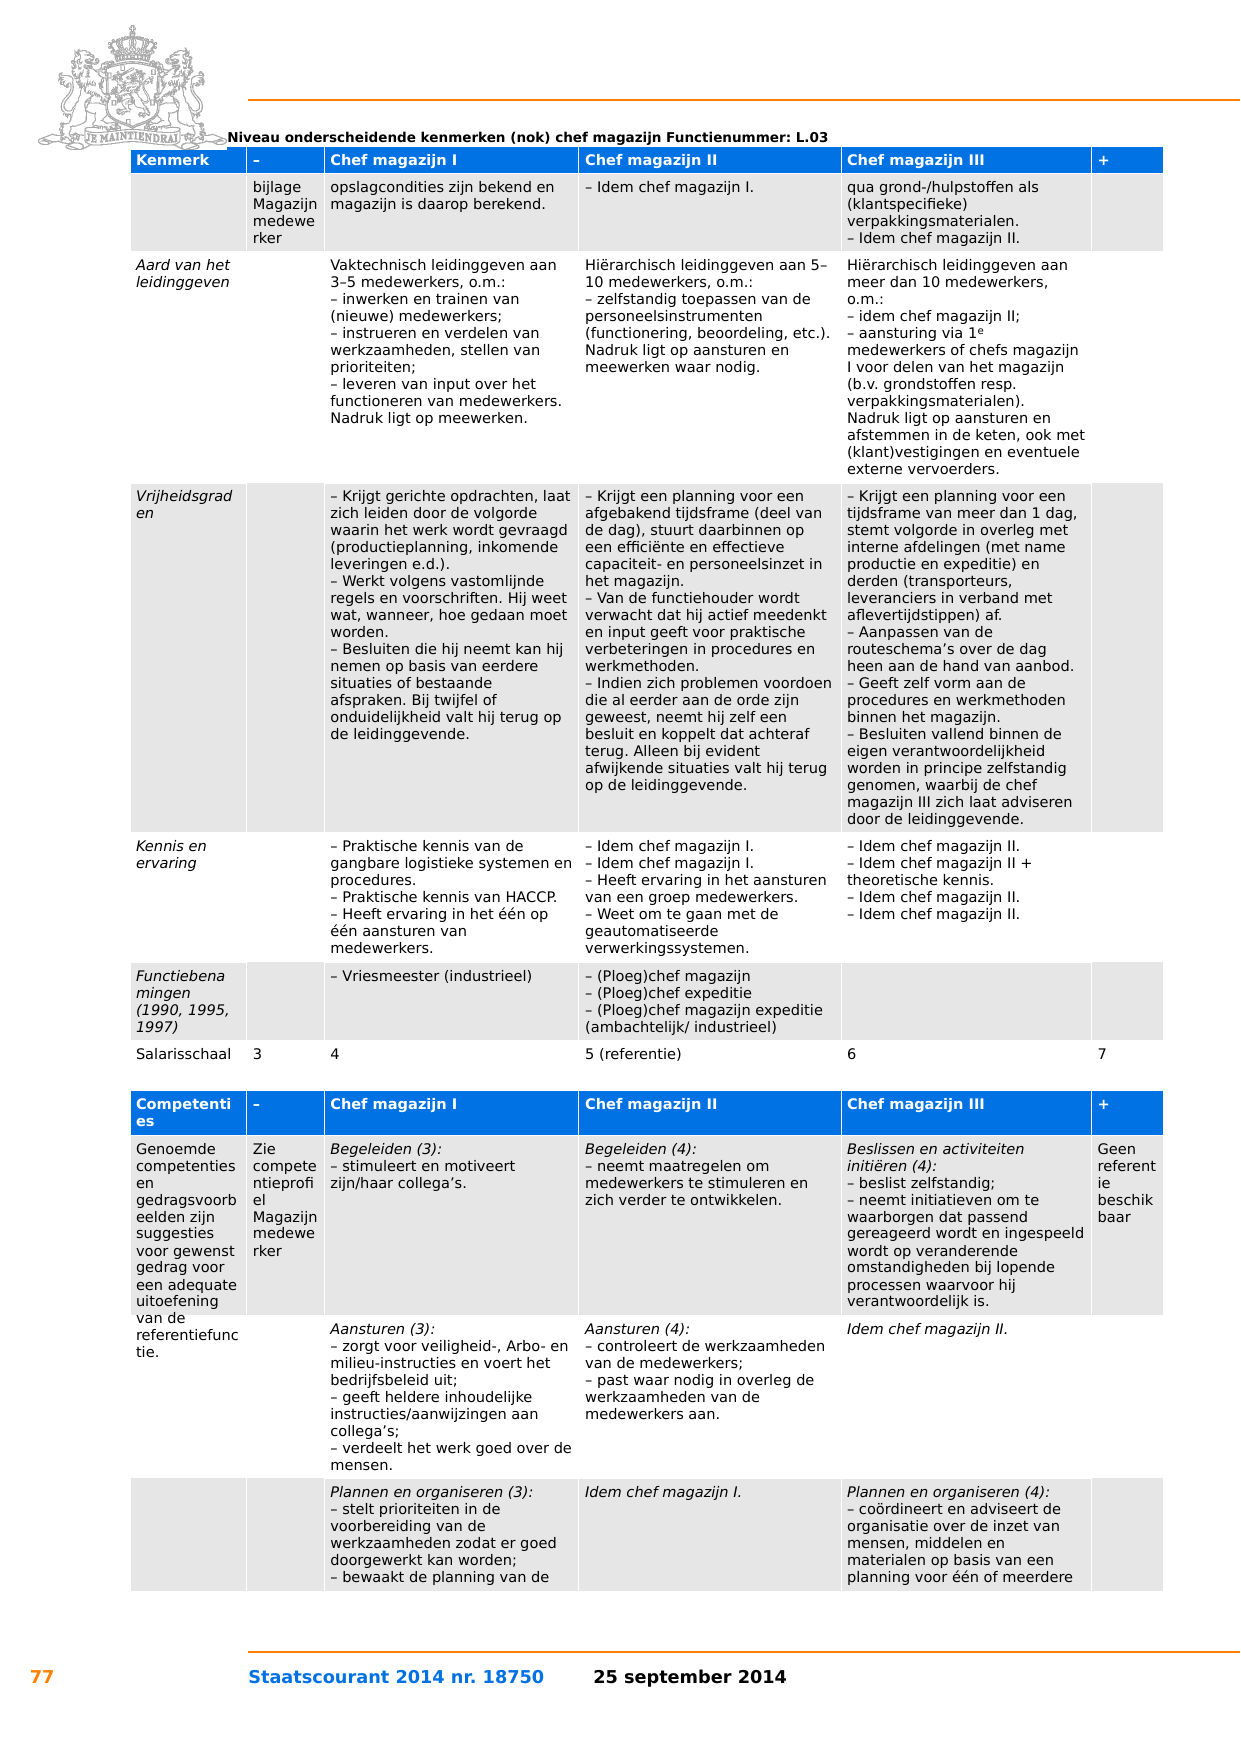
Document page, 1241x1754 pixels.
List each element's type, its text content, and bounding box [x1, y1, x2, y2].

table_cell – Idem chef magazijn II. – Idem chef magazijn II + theoretische kennis. – Idem chef magazijn II. – Idem chef magazijn II. [842, 834, 1091, 962]
table_cell Plannen en organiseren (3): – stelt prioriteiten in de voorbereiding van de werkzaamheden zodat er goed doorgewerkt kan worden; – bewaakt de planning van de [325, 1479, 578, 1591]
table_cell Idem chef magazijn II. [842, 1316, 1091, 1478]
table_cell Begeleiden (4): – neemt maatregelen om medewerkers te stimuleren en zich verder te ontwikkelen. [579, 1136, 841, 1315]
table_cell Chef magazijn II [579, 147, 841, 173]
table_cell – Idem chef magazijn I. – Idem chef magazijn I. – Heeft ervaring in het aansturen van een groep medewerkers. – Weet om te gaan met de geautomatiseerde verwerkingssystemen. [579, 834, 841, 962]
table_cell Genoemde competenties en gedragsvoorbeelden zijn suggesties voor gewenst gedrag voor een adequate uitoefening van de referentiefunctie. [131, 1136, 246, 1478]
table_cell Hiërarchisch leidinggeven aan 5–10 medewerkers, o.m.: – zelfstandig toepassen van de personeelsinstrumenten (functionering, beoordeling, etc.). Nadruk ligt op aansturen en meewerken waar nodig. [579, 253, 841, 482]
table_cell [1092, 832, 1163, 962]
table_cell Salarisschaal [131, 1041, 246, 1067]
table_cell Beslissen en activiteiten initiëren (4): – beslist zelfstandig; – neemt initiatieven om te waarborgen dat passend gereageerd wordt en ingespeeld wordt op veranderende omstandigheden bij lopende processen waarvoor hij verantwoordelijk is. [842, 1136, 1091, 1315]
table_header – [247, 1091, 324, 1135]
table_cell Hiërarchisch leidinggeven aan meer dan 10 medewerkers, o.m.: – idem chef magazijn II; – aansturing via 1e medewerkers of chefs magazijn I voor delen van het magazijn (b.v. grondstoffen resp. verpakkingsmaterialen). Nadruk ligt op aansturen en afstemmen in de keten, ook met (klant)vestigingen en eventuele externe vervoerders. [842, 253, 1091, 482]
table_header Chef magazijn II [579, 1091, 841, 1135]
table_cell – Idem chef magazijn I. [579, 174, 841, 251]
table_cell – Praktische kennis van de gangbare logistieke systemen en procedures. – Praktische kennis van HACCP. – Heeft ervaring in het één op één aansturen van medewerkers. [325, 834, 578, 962]
table_cell Aansturen (3): – zorgt voor veiligheid-, Arbo- en milieu-instructies en voert het bedrijfsbeleid uit; – geeft heldere inhoudelijke instructies/aanwijzingen aan collega’s; – verdeelt het werk goed over de mensen. [325, 1316, 578, 1478]
table_cell 3 [247, 1041, 324, 1067]
table_header Niveau onderscheidende kenmerken (nok) chef magazijn Functienummer: L.03 [227, 130, 1163, 146]
table_cell Aansturen (4): – controleert de werkzaamheden van de medewerkers; – past waar nodig in overleg de werkzaamheden van de medewerkers aan. [579, 1316, 841, 1478]
table_cell 7 [1092, 1041, 1163, 1067]
table_cell Kenmerk [131, 147, 246, 173]
table_cell – Vriesmeester (industrieel) [325, 963, 578, 1040]
table_cell Kennis en ervaring [131, 834, 246, 962]
table_cell opslagcondities zijn bekend en magazijn is daarop berekend. [325, 174, 578, 251]
table_cell [1092, 174, 1163, 483]
table_cell 5 (referentie) [579, 1041, 841, 1067]
table_cell Aard van het leidinggeven [131, 253, 246, 482]
table_cell Begeleiden (3): – stimuleert en motiveert zijn/haar collega’s. [325, 1136, 578, 1315]
table_cell – Krijgt een planning voor een afgebakend tijdsframe (deel van de dag), stuurt daarbinnen op een efficiënte en effectieve capaciteit- en personeelsinzet in het magazijn. – Van de functiehouder wordt verwacht dat hij actief meedenkt en input geeft voor praktische verbeteringen in procedures en werkmethoden. – Indien zich problemen voordoen die al eerder aan de orde zijn geweest, neemt hij zelf een besluit en koppelt dat achteraf terug. Alleen bij evident afwijkende situaties valt hij terug op de leidinggevende. [579, 484, 841, 832]
table_cell 4 [325, 1041, 578, 1067]
table_cell – (Ploeg)chef magazijn – (Ploeg)chef expeditie – (Ploeg)chef magazijn expeditie (ambachtelijk/ industrieel) [579, 963, 841, 1040]
table_cell – Krijgt een planning voor een tijdsframe van meer dan 1 dag, stemt volgorde in overleg met interne afdelingen (met name productie en expeditie) en derden (transporteurs, leveranciers in verband met aflevertijdstippen) af. – Aanpassen van de routeschema’s over de dag heen aan de hand van aanbod. – Geeft zelf vorm aan de procedures en werkmethoden binnen het magazijn. – Besluiten vallend binnen de eigen verantwoordelijkheid worden in principe zelfstandig genomen, waarbij de chef magazijn III zich laat adviseren door de leidinggevende. [842, 484, 1091, 832]
table_header Chef magazijn III [842, 1091, 1091, 1135]
table_header Competenties [131, 1091, 246, 1135]
table_cell Chef magazijn III [842, 147, 1091, 173]
table_cell bijlage Magazijnmedewerker [247, 174, 324, 483]
table_cell Vrijheidsgraden [131, 484, 246, 832]
table_cell – Krijgt gerichte opdrachten, laat zich leiden door de volgorde waarin het werk wordt gevraagd (productieplanning, inkomende leveringen e.d.). – Werkt volgens vastomlijnde regels en voorschriften. Hij weet wat, wanneer, hoe gedaan moet worden. – Besluiten die hij neemt kan hij nemen op basis van eerdere situaties of bestaande afspraken. Bij twijfel of onduidelijkheid valt hij terug op de leidinggevende. [325, 484, 578, 832]
table_header Chef magazijn I [325, 1091, 578, 1135]
table_cell [247, 832, 324, 962]
table_cell + [1092, 147, 1163, 173]
table_cell Chef magazijn I [325, 147, 578, 173]
table_cell [131, 174, 246, 251]
table_header + [1092, 1091, 1163, 1135]
table_cell Zie competentieprofiel Magazijnmedewerker [247, 1136, 324, 1478]
picture [38, 25, 227, 150]
table_cell Plannen en organiseren (4): – coördineert en adviseert de organisatie over de inzet van mensen, middelen en materialen op basis van een planning voor één of meerdere [842, 1479, 1091, 1591]
table_cell – [247, 147, 324, 173]
table_cell Functiebenamingen (1990, 1995, 1997) [131, 963, 246, 1040]
table_cell Idem chef magazijn I. [579, 1479, 841, 1591]
table_cell [842, 963, 1091, 1040]
table_cell Geen referentie beschikbaar [1092, 1136, 1163, 1478]
table_cell 6 [842, 1041, 1091, 1067]
table_cell qua grond-/hulpstoffen als (klantspecifieke) verpakkingsmaterialen. – Idem chef magazijn II. [842, 174, 1091, 251]
table_cell Vaktechnisch leidinggeven aan 3–5 medewerkers, o.m.: – inwerken en trainen van (nieuwe) medewerkers; – instrueren en verdelen van werkzaamheden, stellen van prioriteiten; – leveren van input over het functioneren van medewerkers. Nadruk ligt op meewerken. [325, 253, 578, 482]
